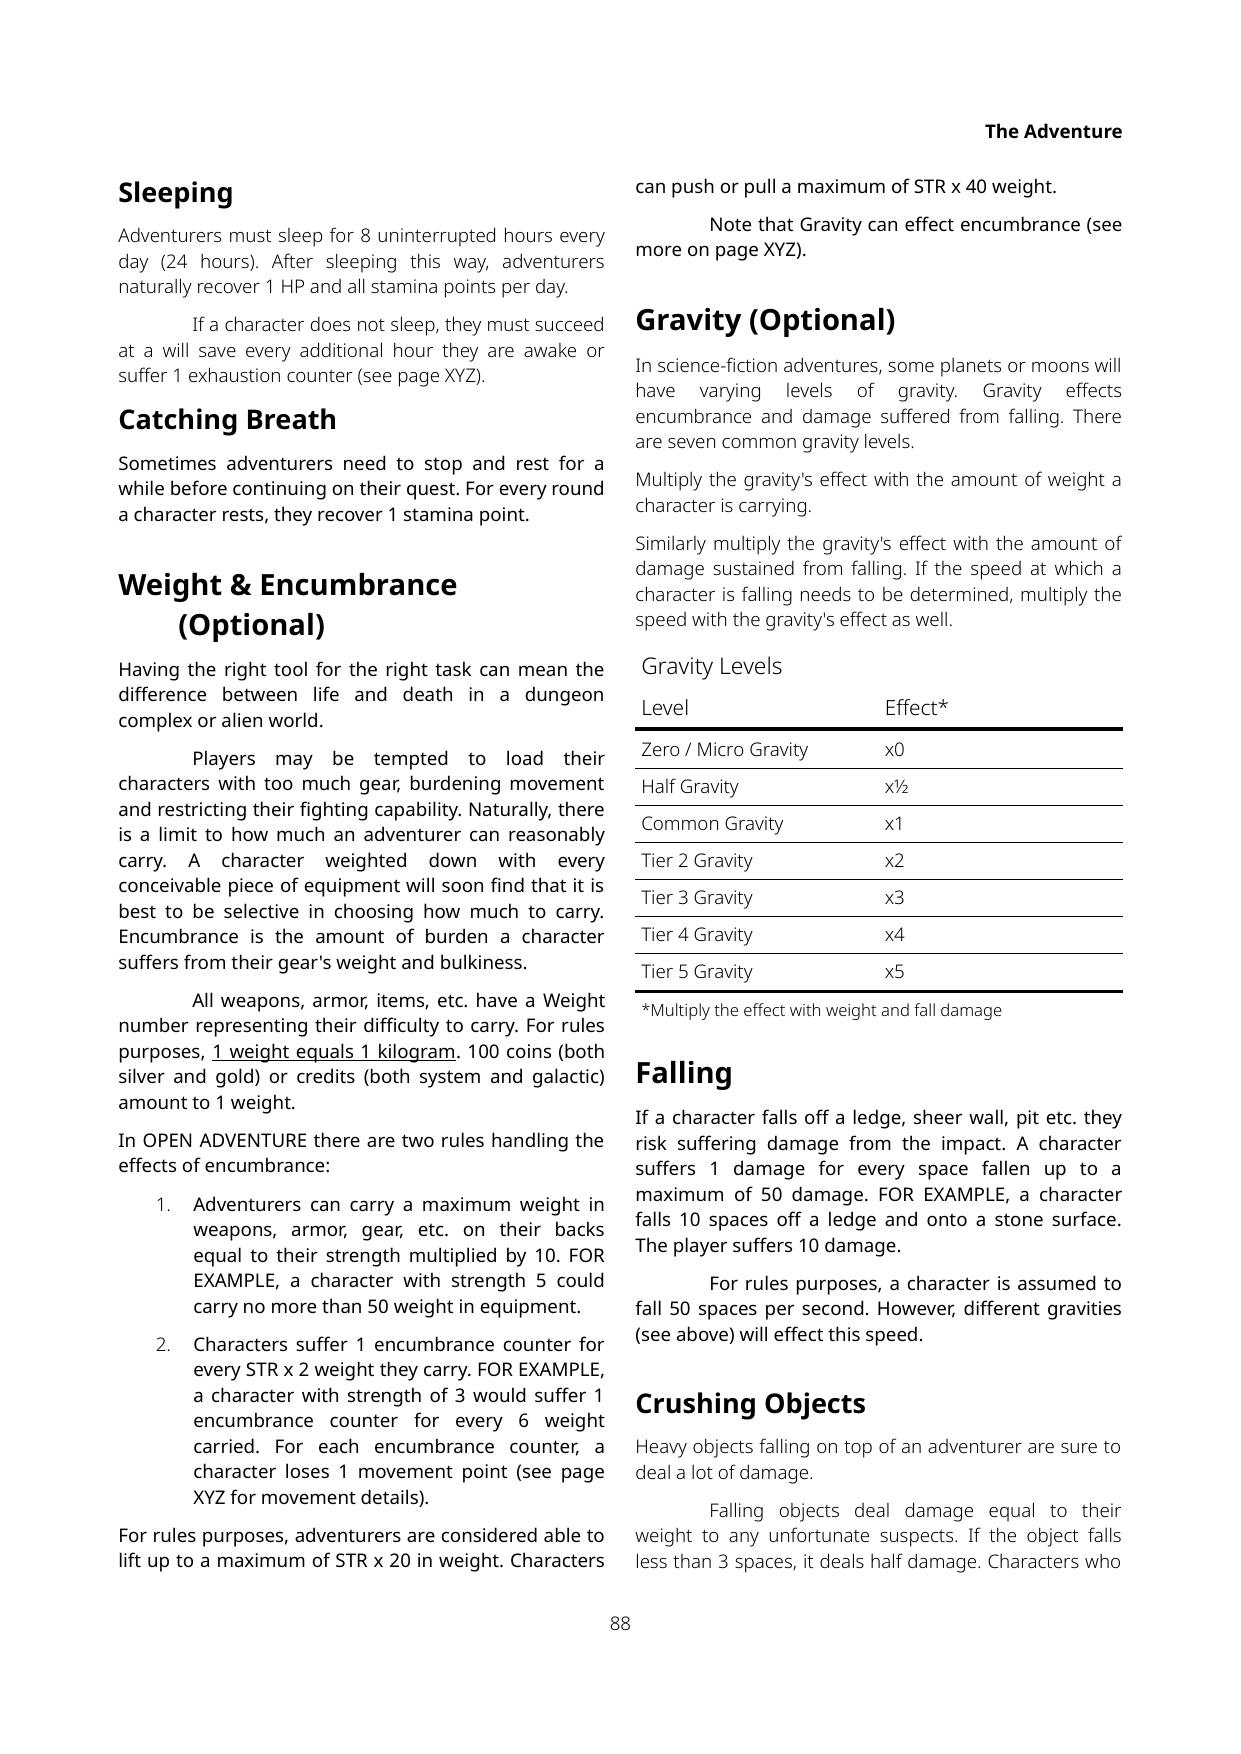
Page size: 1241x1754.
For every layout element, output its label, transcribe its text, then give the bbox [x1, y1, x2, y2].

table_cell Common Gravity [635, 806, 879, 842]
text If a character does not sleep, they must succeed at a will save every additional hour they are awake or suffer 1 exhaustion counter (see page XYZ). [118, 312, 605, 388]
list Characters suffer 1 encumbrance counter for every STR x 2 weight they carry. FOR EXAMPLE, a character with strength of 3 would suffer 1 encumbrance counter for every 6 weight carried. For each encumbrance counter, a character loses 1 movement point (see page XYZ for movement details). [156, 1331, 605, 1509]
text In OPEN ADVENTURE there are two rules handling the effects of encumbrance: [118, 1127, 605, 1178]
table_header Gravity Levels [635, 645, 1122, 687]
table_cell Tier 3 Gravity [635, 880, 879, 916]
table_cell *Multiply the effect with weight and fall damage [635, 993, 1122, 1027]
list Adventurers can carry a maximum weight in weapons, armor, gear, etc. on their backs equal to their strength multiplied by 10. FOR EXAMPLE, a character with strength 5 could carry no more than 50 weight in equipment. [156, 1191, 605, 1318]
text All weapons, armor, items, etc. have a Weight number representing their difficulty to carry. For rules purposes, 1 weight equals 1 kilogram. 100 coins (both silver and gold) or credits (both system and galactic) amount to 1 weight. [118, 987, 605, 1115]
text Heavy objects falling on top of an adventurer are sure to deal a lot of damage. [635, 1433, 1122, 1484]
text Players may be tempted to load their characters with too much gear, burdening movement and restricting their fighting capability. Naturally, there is a limit to how much an adventurer can reasonably carry. A character weighted down with every conceivable piece of equipment will soon find that it is best to be selective in choosing how much to carry. Encumbrance is the amount of burden a character suffers from their gear's weight and bulkiness. [118, 745, 605, 975]
text For rules purposes, a character is assumed to fall 50 spaces per second. However, different gravities (see above) will effect this speed. [635, 1270, 1122, 1347]
text Similarly multiply the gravity's effect with the amount of damage sustained from falling. If the speed at which a character is falling needs to be determined, multiply the speed with the gravity's effect as well. [635, 530, 1122, 632]
text Multiply the gravity's effect with the amount of weight a character is carrying. [635, 466, 1122, 517]
text In science-fiction adventures, some planets or moons will have varying levels of gravity. Gravity effects encumbrance and damage suffered from falling. There are seven common gravity levels. [635, 352, 1122, 454]
subtitle Falling [635, 1052, 1122, 1092]
text Having the right tool for the right task can mean the difference between life and death in a dungeon complex or alien world. [118, 656, 605, 732]
text can push or pull a maximum of STR x 40 weight. [635, 173, 1122, 199]
text Falling objects deal damage equal to their weight to any unfortunate suspects. If the object falls less than 3 spaces, it deals half damage. Characters who [635, 1497, 1122, 1574]
table_cell Tier 4 Gravity [635, 917, 879, 953]
text Note that Gravity can effect encumbrance (see more on page XYZ). [635, 211, 1122, 262]
text Adventurers must sleep for 8 uninterrupted hours every day (24 hours). After sleeping this way, adventurers naturally recover 1 HP and all stamina points per day. [118, 222, 605, 299]
table_cell x5 [879, 954, 1122, 990]
table_cell Effect* [879, 687, 1122, 727]
text Catching Breath [118, 401, 605, 437]
table_cell Level [635, 687, 879, 727]
table_cell x2 [879, 843, 1122, 879]
table_cell x3 [879, 880, 1122, 916]
table_cell x4 [879, 917, 1122, 953]
table_cell x1 [879, 806, 1122, 842]
table_cell Tier 2 Gravity [635, 843, 879, 879]
table_cell Half Gravity [635, 769, 879, 804]
subtitle Crushing Objects [635, 1384, 1122, 1421]
subtitle Gravity (Optional) [635, 300, 1122, 339]
text Sometimes adventurers need to stop and rest for a while before continuing on their quest. For every round a character rests, they recover 1 stamina point. [118, 450, 605, 527]
table_cell x½ [879, 769, 1122, 804]
table_cell x0 [879, 731, 1122, 767]
table_cell Zero / Micro Gravity [635, 731, 879, 767]
text For rules purposes, adventurers are considered able to lift up to a maximum of STR x 20 in weight. Characters [118, 1522, 605, 1573]
subtitle Weight & Encumbrance (Optional) [118, 564, 605, 643]
text If a character falls off a ledge, sheer wall, pit etc. they risk suffering damage from the impact. A character suffers 1 damage for every space fallen up to a maximum of 50 damage. FOR EXAMPLE, a character falls 10 spaces off a ledge and onto a stone surface. The player suffers 10 damage. [635, 1104, 1122, 1258]
table_cell Tier 5 Gravity [635, 954, 879, 990]
text Sleeping [118, 173, 605, 210]
